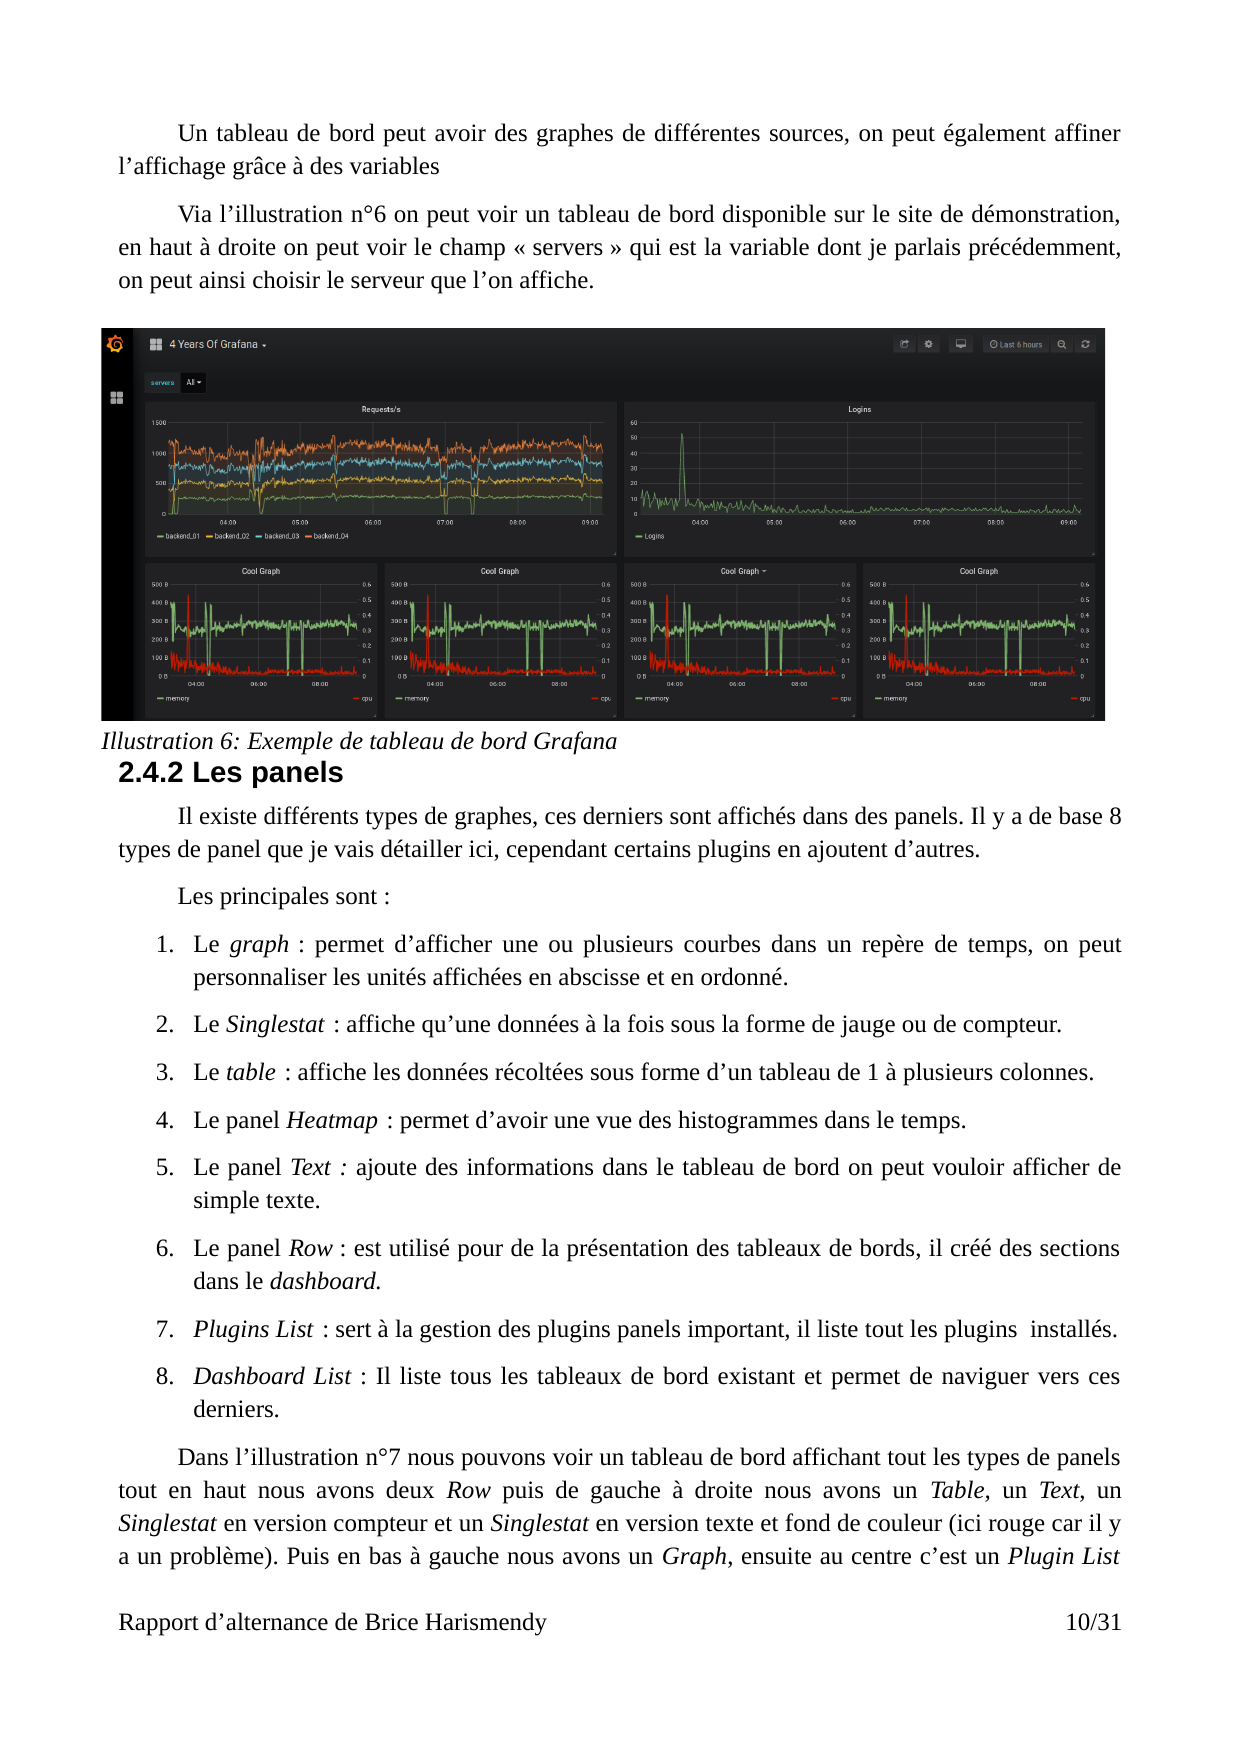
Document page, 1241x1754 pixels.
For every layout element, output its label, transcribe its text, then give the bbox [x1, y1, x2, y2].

list Le table : affiche les données récoltées sous forme d’un tableau de 1 à plusieurs colonnes. [156, 1057, 1122, 1086]
text Un tableau de bord peut avoir des graphes de différentes sources, on peut également affiner l’affichage grâce à des variables [118, 118, 1122, 180]
picture [101, 328, 1106, 721]
text Dans l’illustration n°7 nous pouvons voir un tableau de bord affichant tout les types de panels tout en haut nous avons deux Row puis de gauche à droite nous avons un Table, un Text, un Singlestat en version compteur et un Singlestat en version texte et fond de couleur (ici rouge car il y a un problème). Puis en bas à gauche nous avons un Graph, ensuite au centre c’est un Plugin List [118, 1442, 1122, 1570]
list Le panel Text : ajoute des informations dans le tableau de bord on peut vouloir afficher de simple texte. [156, 1152, 1122, 1214]
list Le panel Heatmap : permet d’avoir une vue des histogrammes dans le temps. [156, 1105, 1122, 1133]
list Le graph : permet d’afficher une ou plusieurs courbes dans un repère de temps, on peut personnaliser les unités affichées en abscisse et en ordonné. [156, 929, 1122, 991]
subtitle Les panels [101, 316, 1122, 788]
list Dashboard List : Il liste tous les tableaux de bord existant et permet de naviguer vers ces derniers. [156, 1361, 1122, 1423]
text Illustration 6: Exemple de tableau de bord Grafana [101, 721, 1105, 754]
text Via l’illustration n°6 on peut voir un tableau de bord disponible sur le site de démonstration, en haut à droite on peut voir le champ « servers » qui est la variable dont je parlais précédemment, on peut ainsi choisir le serveur que l’on affiche. [118, 199, 1122, 293]
list Le panel Row : est utilisé pour de la présentation des tableaux de bords, il créé des sections dans le dashboard. [156, 1233, 1122, 1295]
list Le Singlestat : affiche qu’une données à la fois sous la forme de jauge ou de compteur. [156, 1009, 1122, 1038]
text Il existe différents types de graphes, ces derniers sont affichés dans des panels. Il y a de base 8 types de panel que je vais détailler ici, cependant certains plugins en ajoutent d’autres. [118, 801, 1122, 862]
text Les principales sont : [118, 881, 1122, 910]
list Plugins List : sert à la gestion des plugins panels important, il liste tout les plugins installés. [156, 1314, 1122, 1342]
